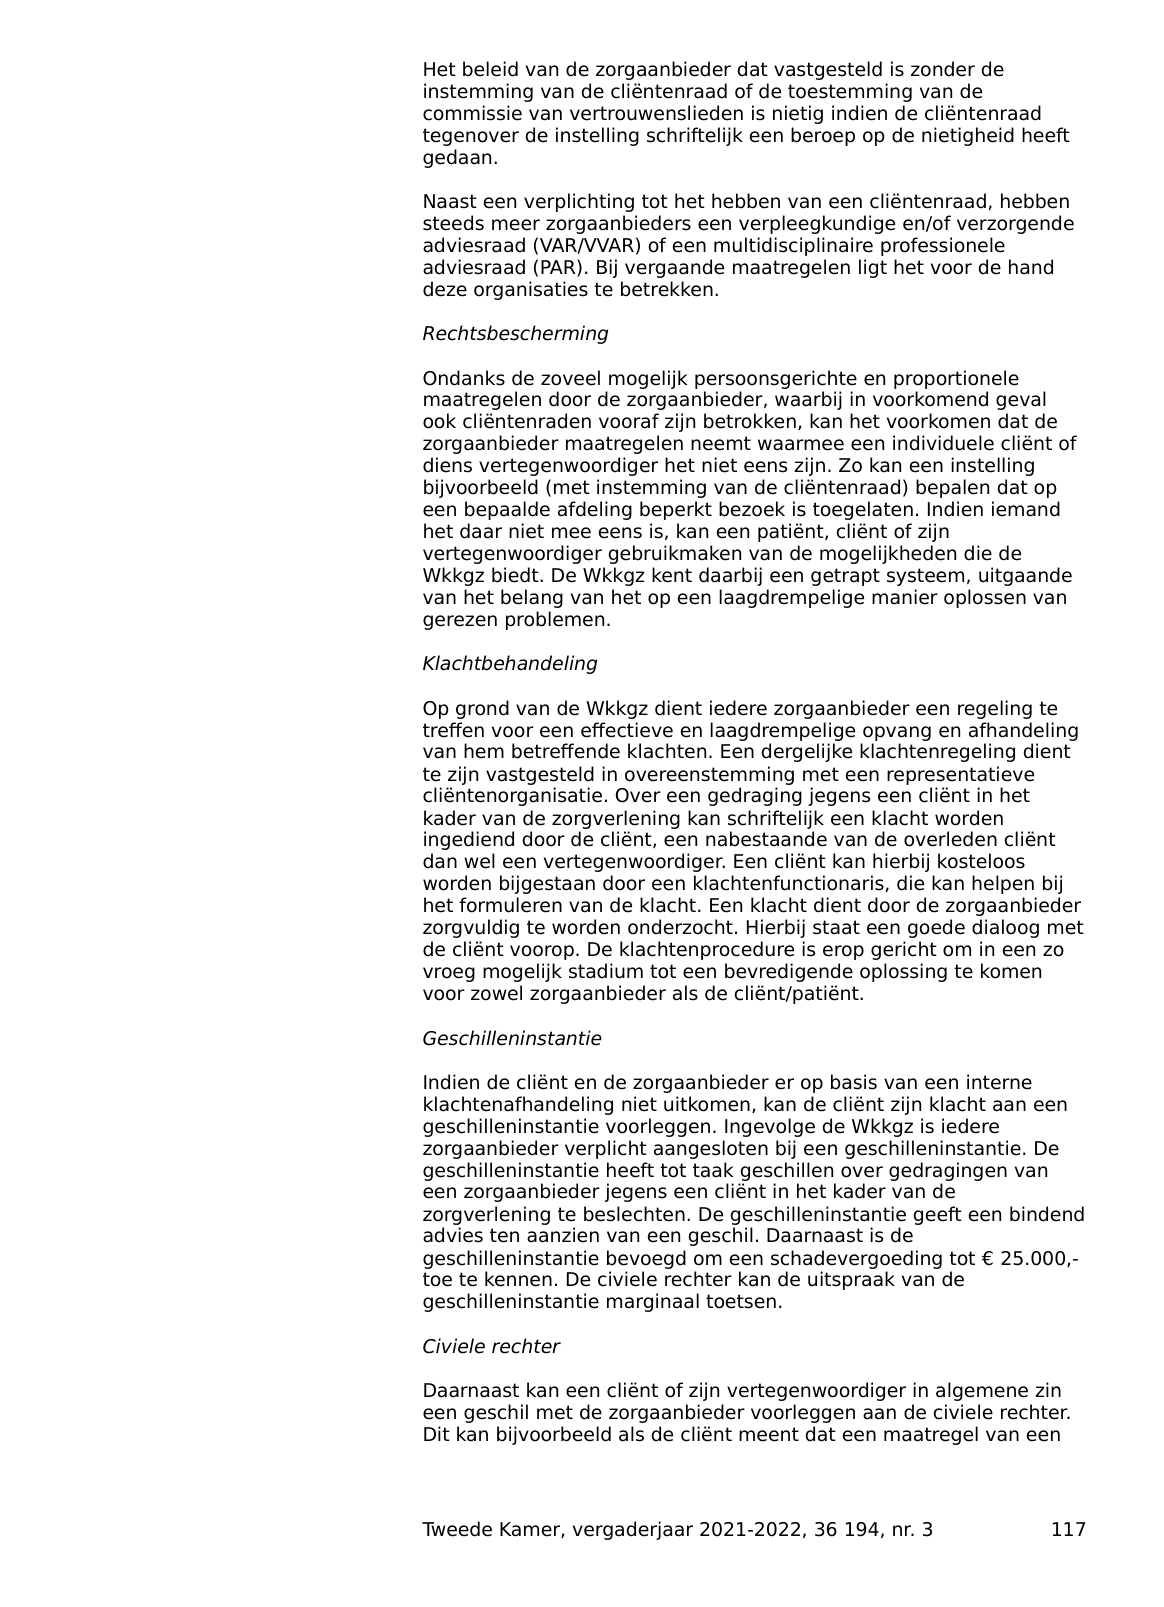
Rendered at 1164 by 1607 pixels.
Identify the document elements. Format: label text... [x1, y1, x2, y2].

subtitle Klachtbehandeling [422, 653, 1087, 675]
text Daarnaast kan een cliënt of zijn vertegenwoordiger in algemene zin een geschil met de zorgaanbieder voorleggen aan de civiele rechter. Dit kan bijvoorbeeld als de cliënt meent dat een maatregel van een [422, 1380, 1087, 1446]
text Naast een verplichting tot het hebben van een cliëntenraad, hebben steeds meer zorgaanbieders een verpleegkundige en/of verzorgende adviesraad (VAR/VVAR) of een multidisciplinaire professionele adviesraad (PAR). Bij vergaande maatregelen ligt het voor de hand deze organisaties te betrekken. [422, 191, 1087, 301]
text Op grond van de Wkkgz dient iedere zorgaanbieder een regeling te treffen voor een effectieve en laagdrempelige opvang en afhandeling van hem betreffende klachten. Een dergelijke klachtenregeling dient te zijn vastgesteld in overeenstemming met een representatieve cliëntenorganisatie. Over een gedraging jegens een cliënt in het kader van de zorgverlening kan schriftelijk een klacht worden ingediend door de cliënt, een nabestaande van de overleden cliënt dan wel een vertegenwoordiger. Een cliënt kan hierbij kosteloos worden bijgestaan door een klachtenfunctionaris, die kan helpen bij het formuleren van de klacht. Een klacht dient door de zorgaanbieder zorgvuldig te worden onderzocht. Hierbij staat een goede dialoog met de cliënt voorop. De klachtenprocedure is erop gericht om in een zo vroeg mogelijk stadium tot een bevredigende oplossing te komen voor zowel zorgaanbieder als de cliënt/patiënt. [422, 697, 1087, 1005]
subtitle Rechtsbescherming [422, 323, 1087, 345]
text Indien de cliënt en de zorgaanbieder er op basis van een interne klachtenafhandeling niet uitkomen, kan de cliënt zijn klacht aan een geschilleninstantie voorleggen. Ingevolge de Wkkgz is iedere zorgaanbieder verplicht aangesloten bij een geschilleninstantie. De geschilleninstantie heeft tot taak geschillen over gedragingen van een zorgaanbieder jegens een cliënt in het kader van de zorgverlening te beslechten. De geschilleninstantie geeft een bindend advies ten aanzien van een geschil. Daarnaast is de geschilleninstantie bevoegd om een schadevergoeding tot € 25.000,- toe te kennen. De civiele rechter kan de uitspraak van de geschilleninstantie marginaal toetsen. [422, 1072, 1087, 1313]
subtitle Civiele rechter [422, 1336, 1087, 1357]
text Ondanks de zoveel mogelijk persoonsgerichte en proportionele maatregelen door de zorgaanbieder, waarbij in voorkomend geval ook cliëntenraden vooraf zijn betrokken, kan het voorkomen dat de zorgaanbieder maatregelen neemt waarmee een individuele cliënt of diens vertegenwoordiger het niet eens zijn. Zo kan een instelling bijvoorbeeld (met instemming van de cliëntenraad) bepalen dat op een bepaalde afdeling beperkt bezoek is toegelaten. Indien iemand het daar niet mee eens is, kan een patiënt, cliënt of zijn vertegenwoordiger gebruikmaken van de mogelijkheden die de Wkkgz biedt. De Wkkgz kent daarbij een getrapt systeem, uitgaande van het belang van het op een laagdrempelige manier oplossen van gerezen problemen. [422, 367, 1087, 631]
subtitle Geschilleninstantie [422, 1027, 1087, 1049]
text Het beleid van de zorgaanbieder dat vastgesteld is zonder de instemming van de cliëntenraad of de toestemming van de commissie van vertrouwenslieden is nietig indien de cliëntenraad tegenover de instelling schriftelijk een beroep op de nietigheid heeft gedaan. [422, 59, 1087, 169]
